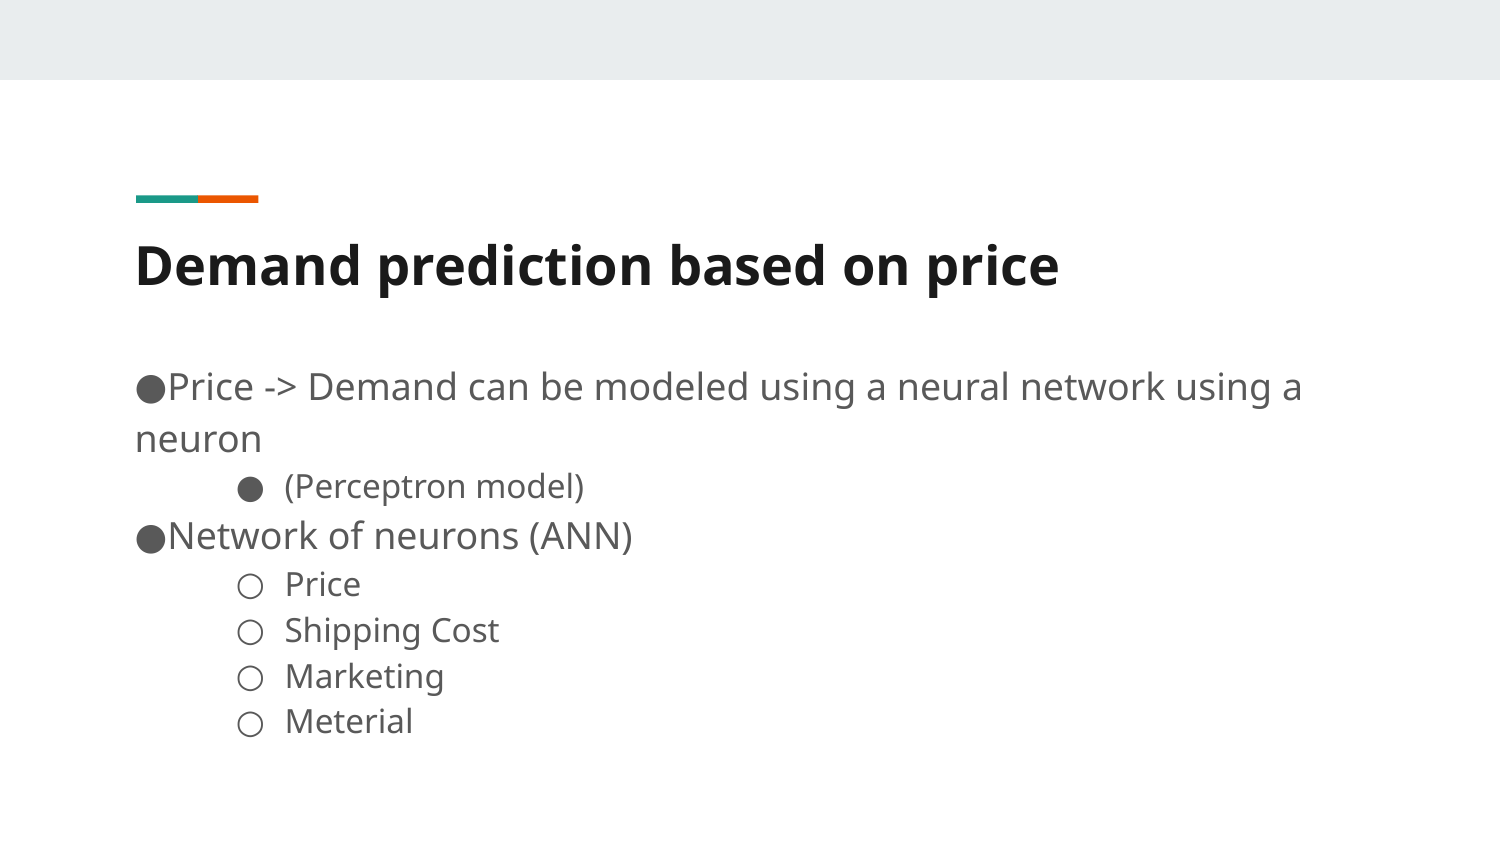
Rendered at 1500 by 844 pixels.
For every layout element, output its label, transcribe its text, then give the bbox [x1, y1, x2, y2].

title Demand prediction based on price [119, 216, 1381, 305]
list Price -> Demand can be modeled using a neural network using a neuron (Perceptron model) Network of neurons (ANN) Price Shipping Cost Marketing Meterial [119, 341, 1381, 712]
